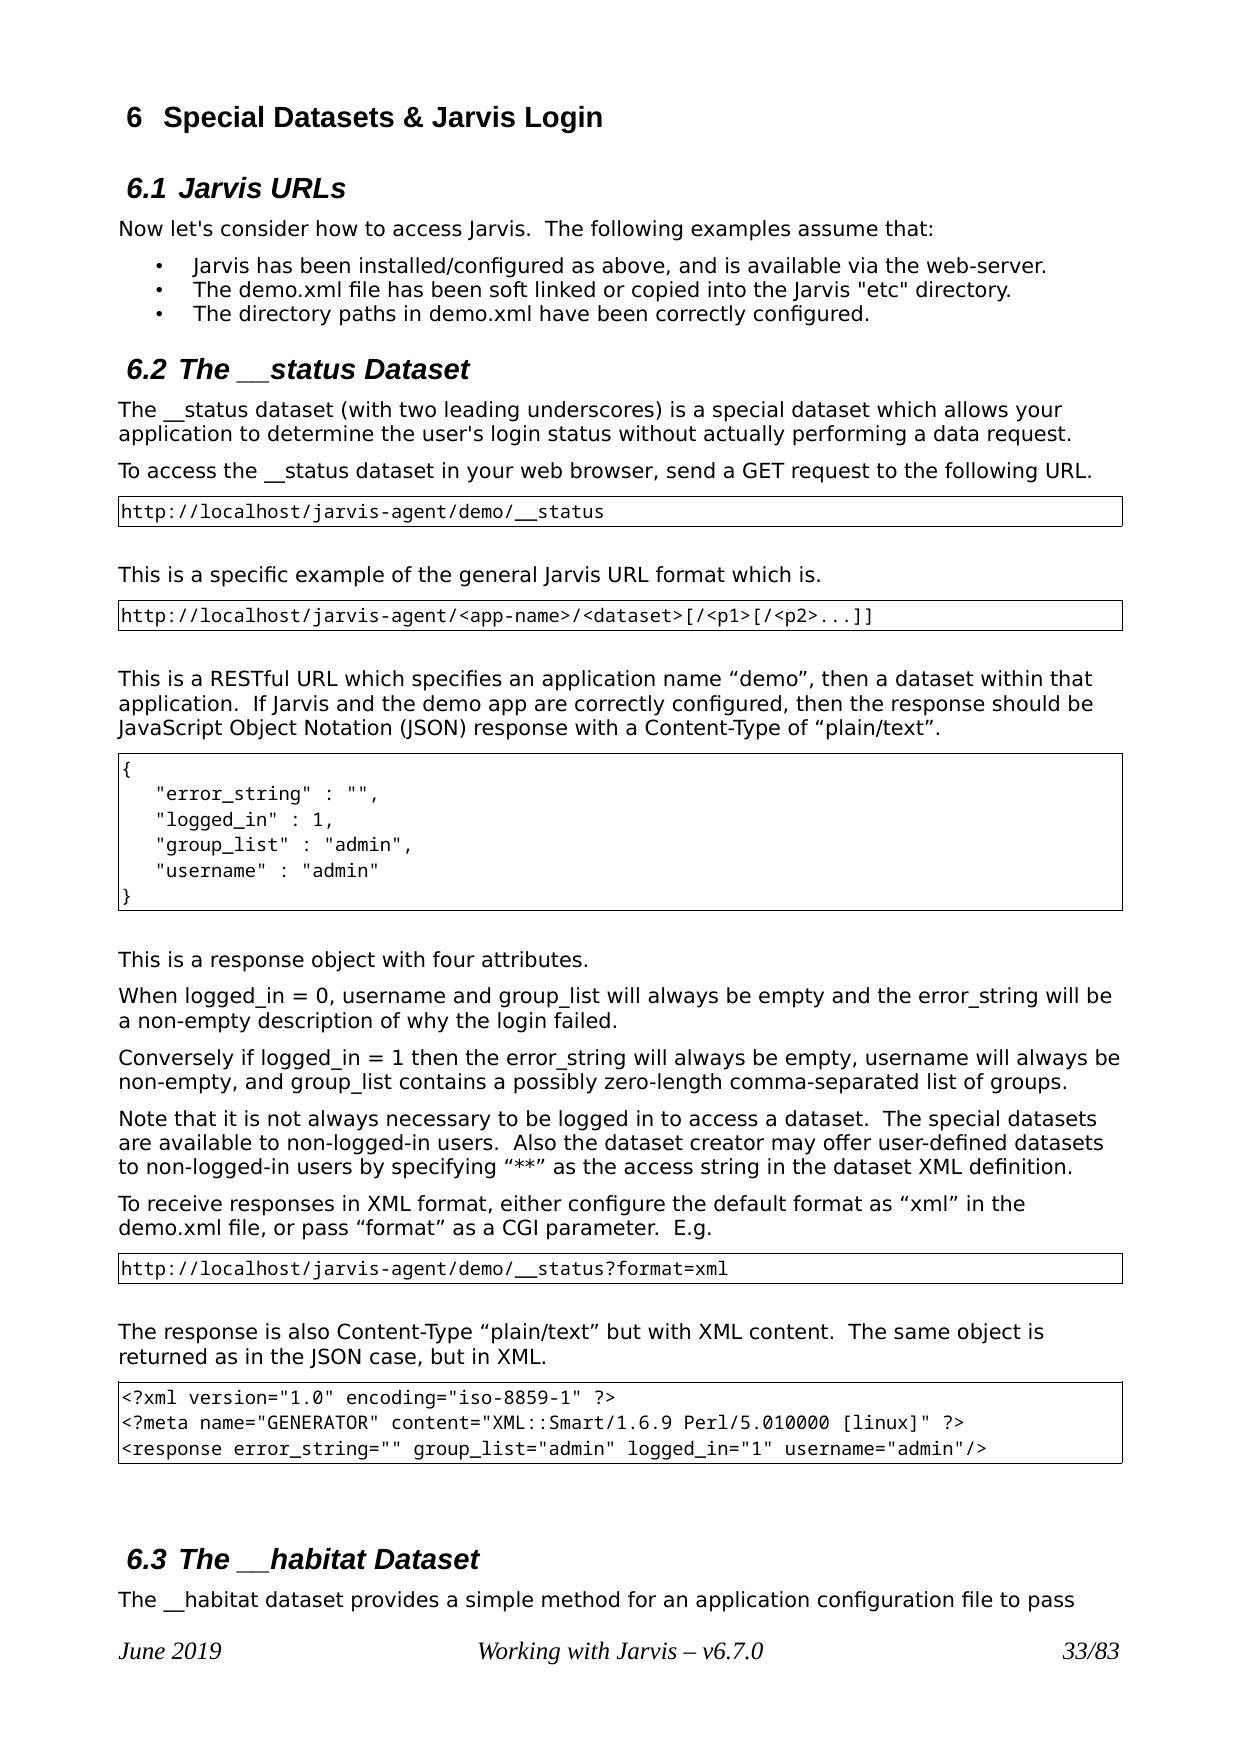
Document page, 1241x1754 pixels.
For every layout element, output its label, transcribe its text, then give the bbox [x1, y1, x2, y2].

text The __status dataset (with two leading underscores) is a special dataset which allows your application to determine the user's login status without actually performing a data request. [118, 398, 1122, 446]
subtitle The __habitat Dataset [118, 1542, 1122, 1576]
list The directory paths in demo.xml have been correctly configured. [156, 302, 1122, 327]
text } [119, 880, 1122, 910]
text When logged_in = 0, username and group_list will always be empty and the error_string will be a non-empty description of why the login failed. [118, 984, 1122, 1033]
text <?meta name="GENERATOR" content="XML::Smart/1.6.9 Perl/5.010000 [linux]" ?> [119, 1407, 1122, 1432]
text <?xml version="1.0" encoding="iso-8859-1" ?> [119, 1383, 1122, 1407]
text { [119, 754, 1122, 778]
text "group_list" : "admin", [119, 829, 1122, 855]
list Jarvis has been installed/configured as above, and is available via the web-server. [156, 254, 1122, 278]
text To access the __status dataset in your web browser, send a GET request to the following URL. [118, 459, 1122, 483]
text http://localhost/jarvis-agent/<app-name>/<dataset>[/<p1>[/<p2>...]] [119, 601, 1122, 630]
subtitle Special Datasets & Jarvis Login [118, 100, 1122, 133]
text Conversely if logged_in = 1 then the error_string will always be empty, username will always be non-empty, and group_list contains a possibly zero-length comma-separated list of groups. [118, 1046, 1122, 1094]
text The response is also Content-Type “plain/text” but with XML content. The same object is returned as in the JSON case, but in XML. [118, 1320, 1122, 1369]
text http://localhost/jarvis-agent/demo/__status [119, 497, 1122, 526]
text This is a RESTful URL which specifies an application name “demo”, then a dataset within that application. If Jarvis and the demo app are correctly configured, then the response should be JavaScript Object Notation (JSON) response with a Content-Type of “plain/text”. [118, 667, 1122, 740]
text http://localhost/jarvis-agent/demo/__status?format=xml [119, 1254, 1122, 1283]
text <response error_string="" group_list="admin" logged_in="1" username="admin"/> [119, 1432, 1122, 1463]
text This is a specific example of the general Jarvis URL format which is. [118, 563, 1122, 587]
subtitle Jarvis URLs [118, 171, 1122, 204]
text This is a response object with four attributes. [118, 948, 1122, 972]
list The demo.xml file has been soft linked or copied into the Jarvis "etc" directory. [156, 278, 1122, 302]
text "error_string" : "", [119, 778, 1122, 804]
text To receive responses in XML format, either configure the default format as “xml” in the demo.xml file, or pass “format” as a CGI parameter. E.g. [118, 1192, 1122, 1240]
text The __habitat dataset provides a simple method for an application configuration file to pass [118, 1588, 1122, 1612]
text "logged_in" : 1, [119, 804, 1122, 829]
text "username" : "admin" [119, 855, 1122, 880]
subtitle The __status Dataset [118, 352, 1122, 385]
text Note that it is not always necessary to be logged in to access a dataset. The special datasets are available to non-logged-in users. Also the dataset creator may offer user-defined datasets to non-logged-in users by specifying “**” as the access string in the dataset XML definition. [118, 1107, 1122, 1179]
text Now let's consider how to access Jarvis. The following examples assume that: [118, 217, 1122, 241]
